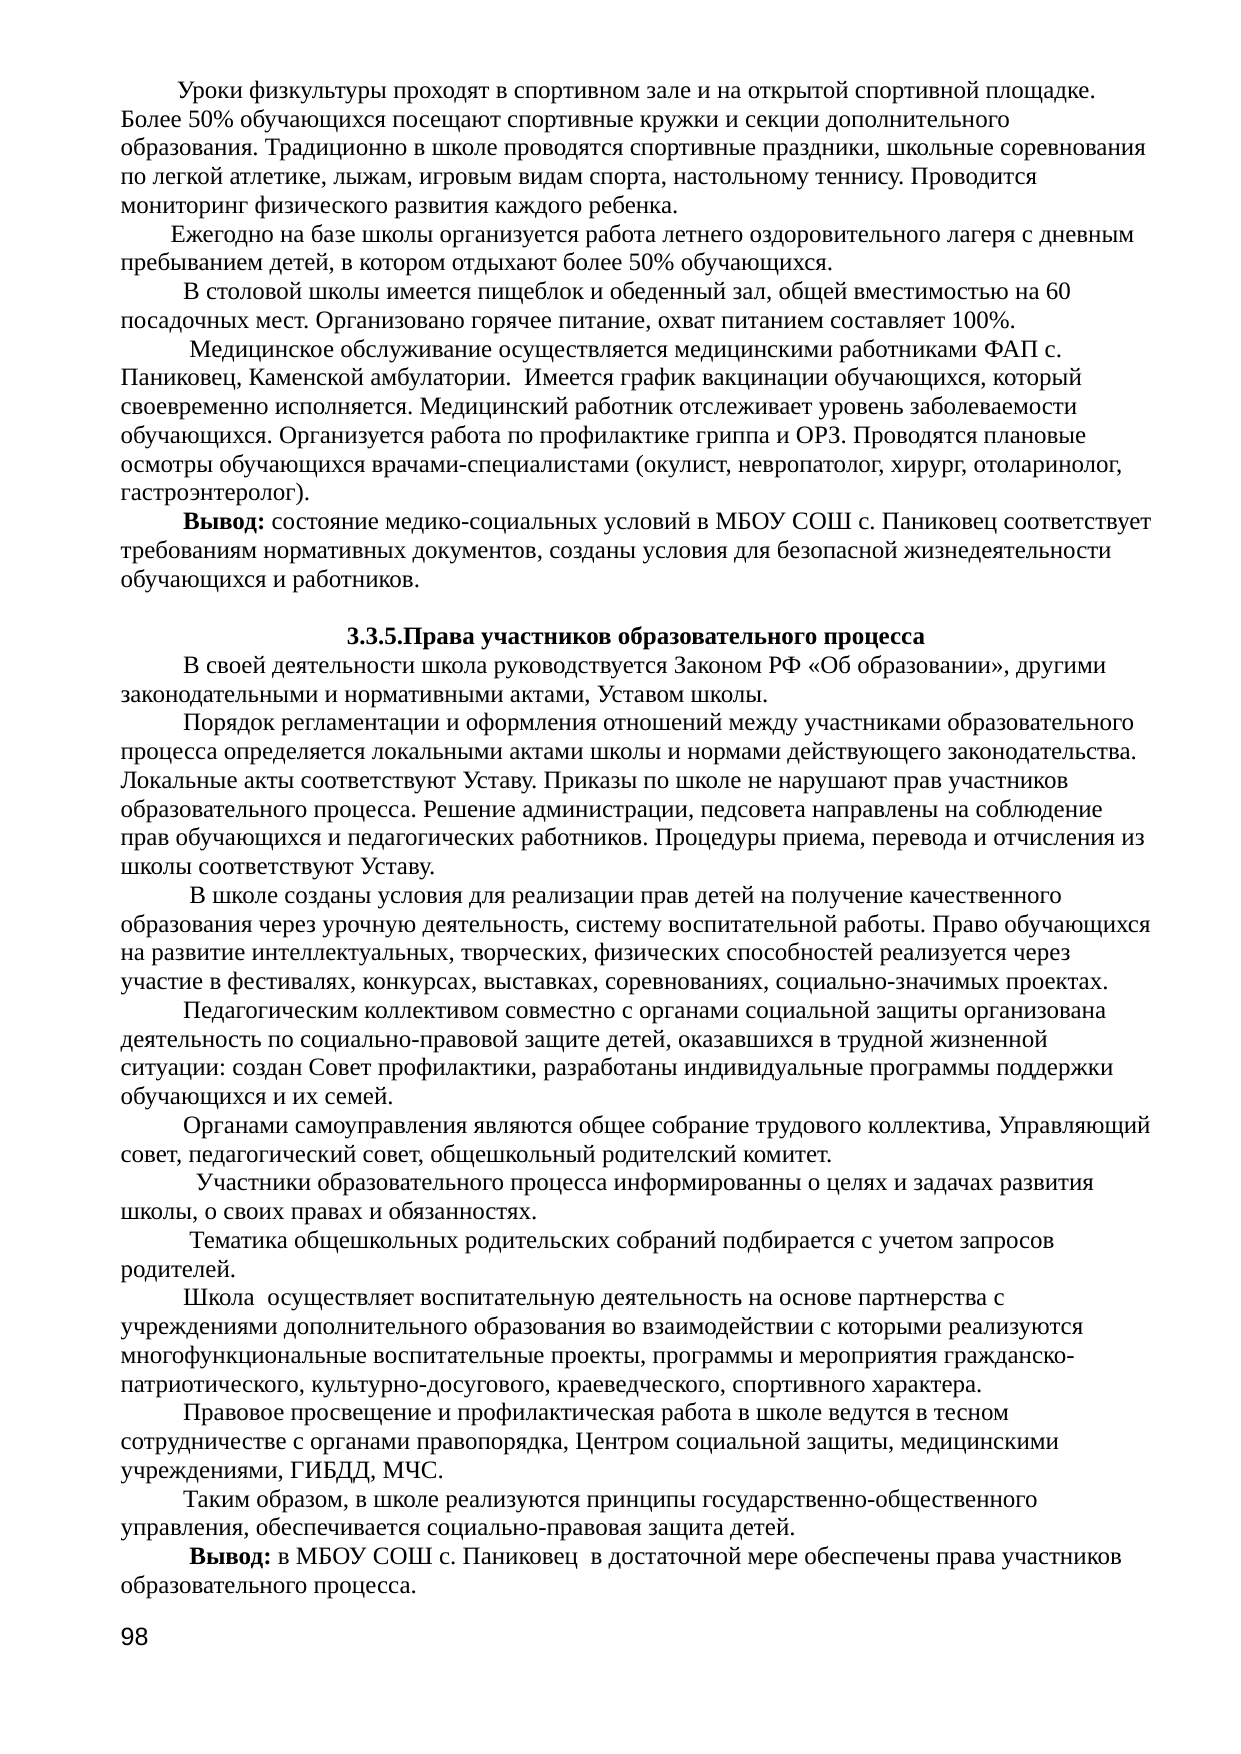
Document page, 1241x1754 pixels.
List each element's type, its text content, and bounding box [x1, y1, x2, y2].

text Правовое просвещение и профилактическая работа в школе ведутся в тесном сотрудничестве с органами правопорядка, Центром социальной защиты, медицинскими учреждениями, ГИБДД, МЧС. [120, 1397, 1152, 1484]
text Медицинское обслуживание осуществляется медицинскими работниками ФАП с. Паниковец, Каменской амбулатории. Имеется график вакцинации обучающихся, который своевременно исполняется. Медицинский работник отслеживает уровень заболеваемости обучающихся. Организуется работа по профилактике гриппа и ОРЗ. Проводятся плановые осмотры обучающихся врачами-специалистами (окулист, невропатолог, хирург, отоларинолог, гастроэнтеролог). [120, 334, 1152, 506]
text Таким образом, в школе реализуются принципы государственно-общественного управления, обеспечивается социально-правовая защита детей. [120, 1484, 1152, 1541]
text В школе созданы условия для реализации прав детей на получение качественного образования через урочную деятельность, систему воспитательной работы. Право обучающихся на развитие интеллектуальных, творческих, физических способностей реализуется через участие в фестивалях, конкурсах, выставках, соревнованиях, социально-значимых проектах. [120, 880, 1152, 995]
text В столовой школы имеется пищеблок и обеденный зал, общей вместимостью на 60 посадочных мест. Организовано горячее питание, охват питанием составляет 100%. [120, 276, 1152, 334]
text Тематика общешкольных родительских собраний подбирается с учетом запросов родителей. [120, 1225, 1152, 1282]
text Порядок регламентации и оформления отношений между участниками образовательного процесса определяется локальными актами школы и нормами действующего законодательства. Локальные акты соответствуют Уставу. Приказы по школе не нарушают прав участников образовательного процесса. Решение администрации, педсовета направлены на соблюдение прав обучающихся и педагогических работников. Процедуры приема, перевода и отчисления из школы соответствуют Уставу. [120, 707, 1152, 880]
list Права участников образовательного процесса [120, 621, 1152, 650]
text Школа осуществляет воспитательную деятельность на основе партнерства с учреждениями дополнительного образования во взаимодействии с которыми реализуются многофункциональные воспитательные проекты, программы и мероприятия гражданско-патриотического, культурно-досугового, краеведческого, спортивного характера. [120, 1282, 1152, 1397]
text В своей деятельности школа руководствуется Законом РФ «Об образовании», другими законодательными и нормативными актами, Уставом школы. [120, 650, 1152, 707]
text Органами самоуправления являются общее собрание трудового коллектива, Управляющий совет, педагогический совет, общешкольный родителский комитет. [120, 1110, 1152, 1167]
text Вывод: состояние медико-социальных условий в МБОУ СОШ с. Паниковец соответствует требованиям нормативных документов, созданы условия для безопасной жизнедеятельности обучающихся и работников. [120, 506, 1152, 592]
text Участники образовательного процесса информированны о целях и задачах развития школы, о своих правах и обязанностях. [120, 1167, 1152, 1225]
text Уроки физкультуры проходят в спортивном зале и на открытой спортивной площадке. Более 50% обучающихся посещают спортивные кружки и секции дополнительного образования. Традиционно в школе проводятся спортивные праздники, школьные соревнования по легкой атлетике, лыжам, игровым видам спорта, настольному теннису. Проводится мониторинг физического развития каждого ребенка. [120, 75, 1152, 219]
text Педагогическим коллективом совместно с органами социальной защиты организована деятельность по социально-правовой защите детей, оказавшихся в трудной жизненной ситуации: создан Совет профилактики, разработаны индивидуальные программы поддержки обучающихся и их семей. [120, 995, 1152, 1110]
text Ежегодно на базе школы организуется работа летнего оздоровительного лагеря с дневным пребыванием детей, в котором отдыхают более 50% обучающихся. [120, 219, 1152, 276]
text Вывод: в МБОУ СОШ с. Паниковец в достаточной мере обеспечены права участников образовательного процесса. [120, 1541, 1152, 1599]
